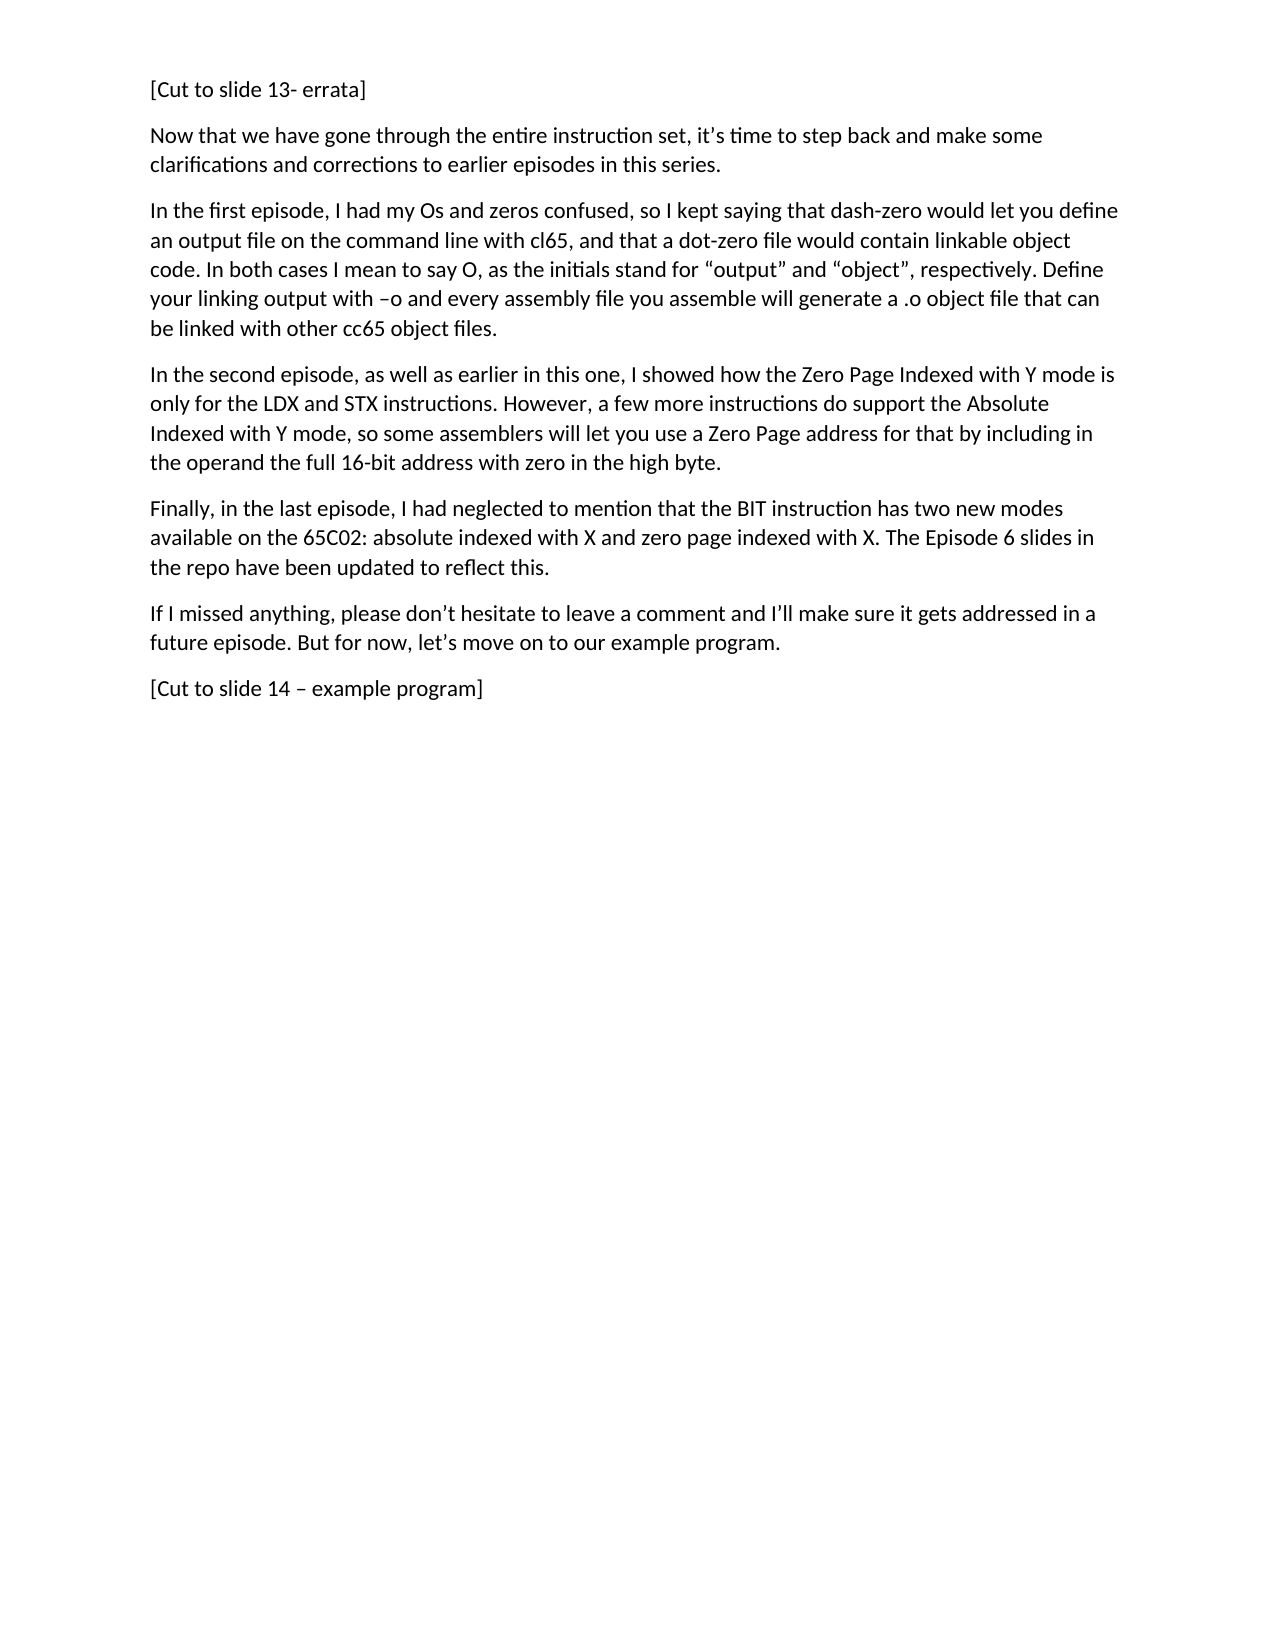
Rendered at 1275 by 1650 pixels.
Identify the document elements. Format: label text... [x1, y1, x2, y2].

text Finally, in the last episode, I had neglected to mention that the BIT instruction has two new modes available on the 65C02: absolute indexed with X and zero page indexed with X. The Episode 6 slides in the repo have been updated to reflect this. [150, 494, 1125, 581]
text [Cut to slide 13- errata] [150, 75, 1125, 103]
text In the second episode, as well as earlier in this one, I showed how the Zero Page Indexed with Y mode is only for the LDX and STX instructions. However, a few more instructions do support the Absolute Indexed with Y mode, so some assemblers will let you use a Zero Page address for that by including in the operand the full 16-bit address with zero in the high byte. [150, 360, 1125, 476]
text [Cut to slide 14 – example program] [150, 674, 1125, 702]
text In the first episode, I had my Os and zeros confused, so I kept saying that dash-zero would let you define an output file on the command line with cl65, and that a dot-zero file would contain linkable object code. In both cases I mean to say O, as the initials stand for “output” and “object”, respectively. Define your linking output with –o and every assembly file you assemble will generate a .o object file that can be linked with other cc65 object files. [150, 196, 1125, 342]
text Now that we have gone through the entire instruction set, it’s time to step back and make some clarifications and corrections to earlier episodes in this series. [150, 121, 1125, 178]
text If I missed anything, please don’t hesitate to leave a comment and I’ll make sure it gets addressed in a future episode. But for now, let’s move on to our example program. [150, 599, 1125, 656]
